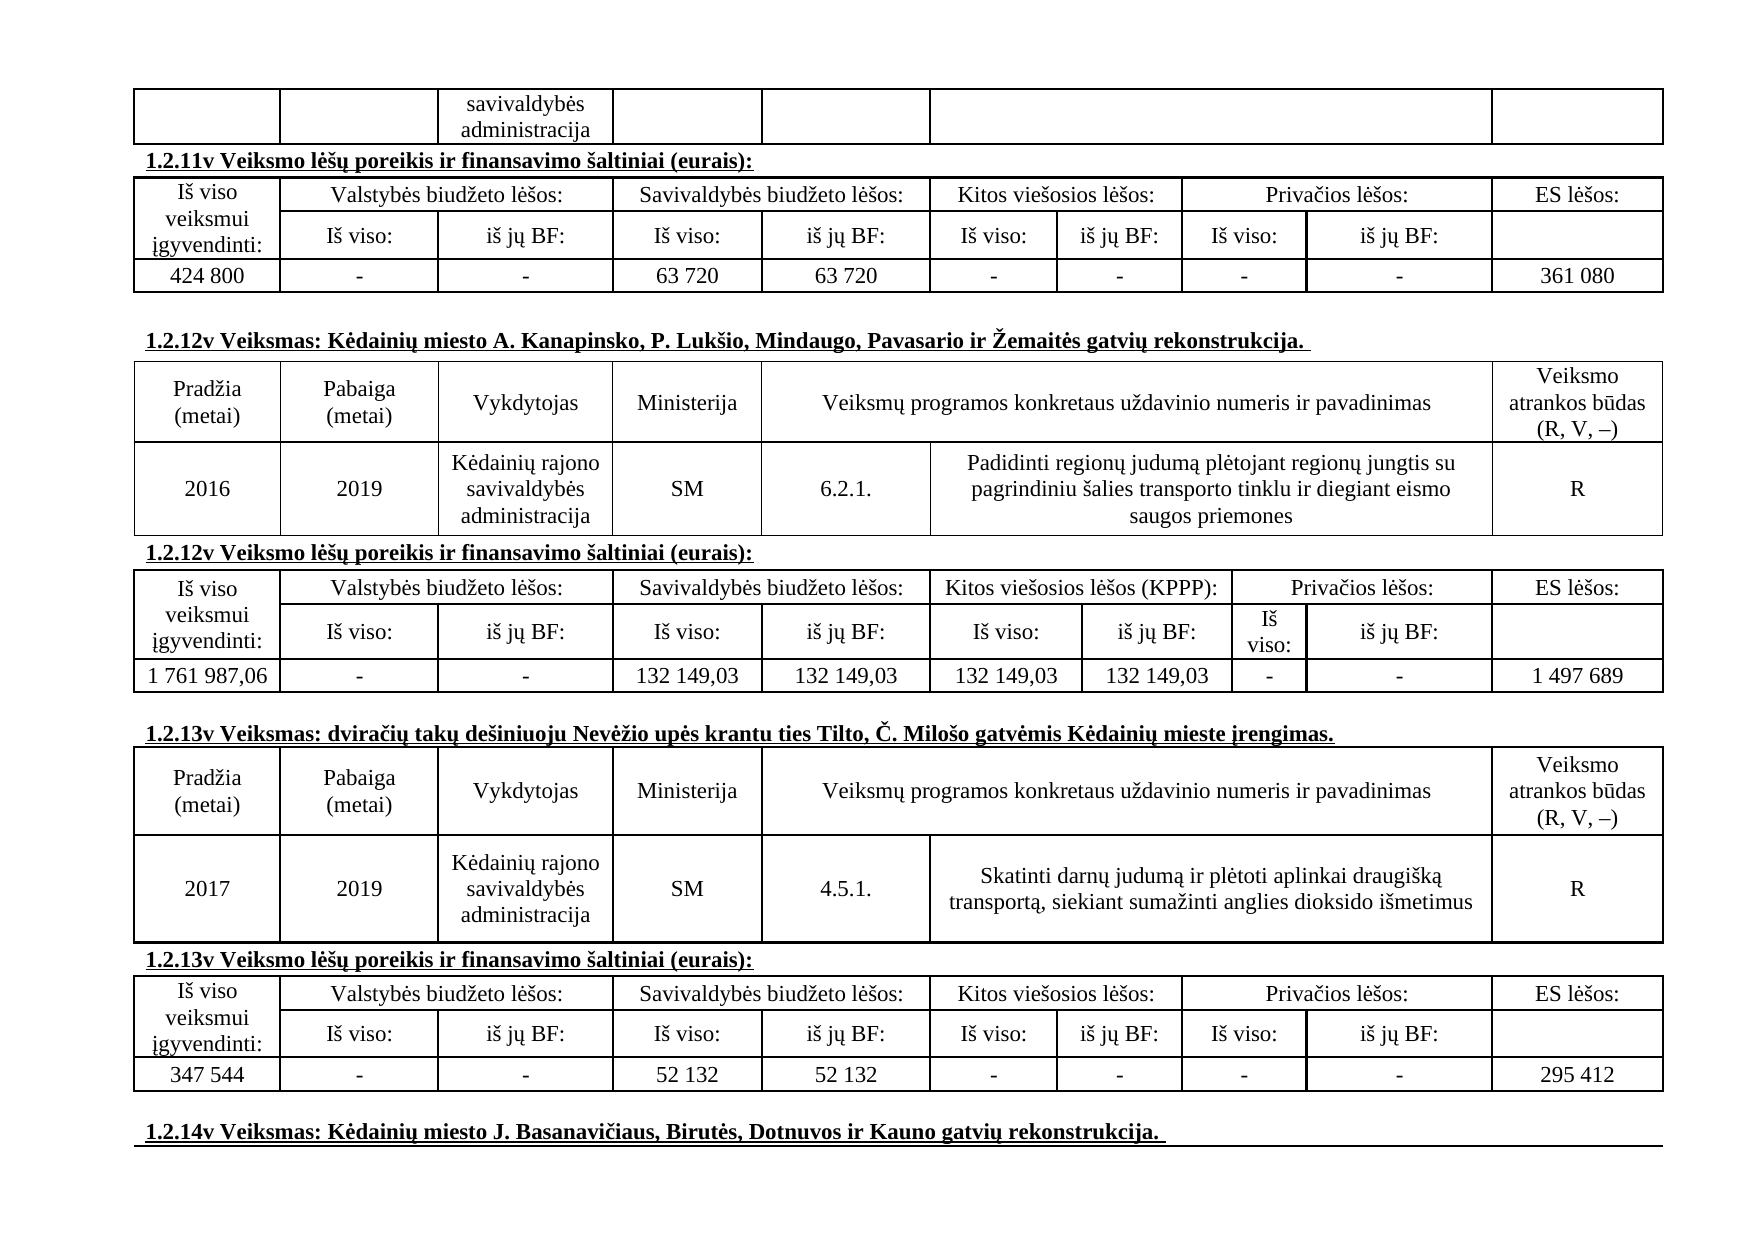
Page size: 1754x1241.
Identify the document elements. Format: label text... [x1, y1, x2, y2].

table_cell 347 544 [135, 1058, 279, 1090]
table_cell - [1308, 660, 1491, 691]
table_cell Iš viso: [931, 605, 1081, 657]
table_cell 1 761 987,06 [135, 660, 279, 691]
table_cell iš jų BF: [1308, 1011, 1491, 1056]
table_cell - [439, 660, 612, 691]
table_cell Iš viso: [1233, 605, 1305, 657]
table_cell Kėdainių rajono savivaldybės administracija [439, 443, 612, 535]
table_cell [1663, 361, 1692, 441]
table_cell Pradžia (metai) [135, 362, 280, 441]
table_cell 132 149,03 [1083, 660, 1231, 691]
table_cell iš jų BF: [439, 212, 612, 257]
table_cell Iš viso: [1183, 1011, 1305, 1056]
table_cell 2019 [281, 443, 438, 535]
table_cell Iš viso: [931, 1011, 1056, 1056]
table_cell - [1308, 1058, 1491, 1090]
table_cell [128, 143, 134, 176]
table_cell [128, 658, 133, 691]
table_cell Kitos viešosios lėšos (KPPP): [931, 571, 1231, 603]
table_cell 424 800 [135, 260, 279, 291]
table_cell 52 132 [763, 1058, 929, 1090]
table_cell [1664, 176, 1692, 210]
table_cell R [1493, 443, 1662, 535]
table_cell Privačios lėšos: [1233, 571, 1491, 603]
table_cell - [281, 660, 437, 691]
table_cell 1.2.13v Veiksmas: dviračių takų dešiniuoju Nevėžio upės krantu ties Tilto, Č. Milošo gatvėmis Kėdainių mieste įrengimas. [134, 693, 1663, 746]
table_cell Iš viso veiksmui įgyvendinti: [135, 571, 279, 657]
table_cell - [931, 260, 1056, 291]
table_cell - [1058, 1058, 1181, 1090]
table_cell - [439, 1058, 612, 1090]
table_cell [128, 1009, 133, 1056]
table_cell 63 720 [763, 260, 929, 291]
table_cell SM [613, 443, 761, 535]
table_cell - [281, 1058, 437, 1090]
table_cell - [1183, 260, 1305, 291]
table_cell [1664, 210, 1692, 257]
table_cell [128, 176, 133, 210]
table_cell 1.2.13v Veiksmo lėšų poreikis ir finansavimo šaltiniai (eurais): [134, 944, 1663, 975]
table_cell Privačios lėšos: [1183, 977, 1491, 1009]
table_cell 52 132 [614, 1058, 761, 1090]
table_cell Valstybės biudžeto lėšos: [281, 977, 612, 1009]
table_cell Privačios lėšos: [1183, 179, 1491, 210]
table_cell Veiksmo atrankos būdas (R, V, –) [1493, 362, 1662, 441]
table_cell - [1233, 660, 1305, 691]
table_cell Valstybės biudžeto lėšos: [281, 571, 612, 603]
table_cell 1.2.14v Veiksmas: Kėdainių miesto J. Basanavičiaus, Birutės, Dotnuvos ir Kauno gatvių rekonstrukcija. [134, 1092, 1663, 1145]
table_cell iš jų BF: [1308, 605, 1491, 657]
table_cell 1.2.12v Veiksmo lėšų poreikis ir finansavimo šaltiniai (eurais): [134, 536, 1663, 569]
table_cell [1663, 143, 1692, 176]
table_cell Pabaiga (metai) [281, 362, 438, 441]
table_cell Pabaiga (metai) [281, 748, 437, 833]
table_cell Iš viso: [614, 212, 761, 257]
table_cell [1664, 1056, 1692, 1090]
table_cell [614, 90, 761, 143]
table_cell Vykdytojas [439, 362, 612, 441]
table_cell [1664, 834, 1692, 941]
table_cell iš jų BF: [1308, 212, 1491, 257]
table_cell 2016 [135, 443, 280, 535]
table_cell Skatinti darnų judumą ir plėtoti aplinkai draugišką transportą, siekiant sumažinti anglies dioksido išmetimus [931, 836, 1491, 941]
table_cell [1664, 603, 1692, 657]
table_cell Savivaldybės biudžeto lėšos: [614, 571, 929, 603]
table_cell 1.2.11v Veiksmo lėšų poreikis ir finansavimo šaltiniai (eurais): [134, 145, 1663, 176]
table_cell 6.2.1. [762, 443, 930, 535]
table_cell - [1183, 1058, 1305, 1090]
table_cell [128, 441, 134, 535]
table_cell [128, 361, 134, 441]
table_cell [763, 90, 929, 143]
table_cell iš jų BF: [1058, 1011, 1181, 1056]
table_cell 132 149,03 [931, 660, 1081, 691]
table_cell [128, 691, 134, 746]
table_cell [1663, 535, 1692, 569]
table_cell [128, 1090, 134, 1145]
table_cell [281, 90, 437, 143]
table_cell Savivaldybės biudžeto lėšos: [614, 977, 929, 1009]
table_cell Kėdainių rajono savivaldybės administracija [439, 836, 612, 941]
table_cell [135, 90, 279, 143]
table_cell ES lėšos: [1493, 977, 1662, 1009]
table_cell Iš viso: [281, 1011, 437, 1056]
table_cell [128, 975, 133, 1009]
table_cell 295 412 [1493, 1058, 1662, 1090]
table_cell 361 080 [1493, 260, 1662, 291]
table_cell [1664, 975, 1692, 1009]
table_cell [1663, 691, 1692, 746]
table_cell savivaldybės administracija [439, 90, 612, 143]
table_cell Vykdytojas [439, 748, 612, 833]
table_cell [1664, 569, 1692, 603]
table_cell ES lėšos: [1493, 179, 1662, 210]
table_cell [128, 291, 134, 361]
table_cell [1663, 441, 1692, 535]
table_cell - [439, 260, 612, 291]
table_cell Valstybės biudžeto lėšos: [281, 179, 612, 210]
table_cell [1663, 291, 1692, 361]
table_cell 1 497 689 [1493, 660, 1662, 691]
table_cell [128, 834, 133, 941]
table_cell SM [614, 836, 761, 941]
table_cell iš jų BF: [1083, 605, 1231, 657]
table_cell R [1493, 836, 1662, 941]
table_cell 2017 [135, 836, 279, 941]
table_cell [128, 746, 133, 833]
table_cell Ministerija [614, 748, 761, 833]
table_cell Iš viso: [1183, 212, 1305, 257]
table_cell 1.2.12v Veiksmas: Kėdainių miesto A. Kanapinsko, P. Lukšio, Mindaugo, Pavasario ir Žemaitės gatvių rekonstrukcija. [134, 293, 1663, 361]
table_cell Iš viso veiksmui įgyvendinti: [135, 179, 279, 257]
table_cell Pradžia (metai) [135, 748, 279, 833]
table_cell [1664, 1009, 1692, 1056]
table_cell Padidinti regionų judumą plėtojant regionų jungtis su pagrindiniu šalies transporto tinklu ir diegiant eismo saugos priemones [931, 443, 1492, 535]
table_cell [128, 210, 133, 257]
table_cell [1663, 1090, 1692, 1145]
table_cell Kitos viešosios lėšos: [931, 977, 1181, 1009]
table_cell Iš viso veiksmui įgyvendinti: [135, 977, 279, 1056]
table_cell - [1058, 260, 1181, 291]
table_cell 4.5.1. [763, 836, 929, 941]
table_cell Iš viso: [614, 1011, 761, 1056]
table_cell [1664, 88, 1692, 143]
table_cell iš jų BF: [763, 605, 929, 657]
table_cell iš jų BF: [1058, 212, 1181, 257]
table_cell [128, 569, 133, 603]
table_cell Iš viso: [931, 212, 1056, 257]
table_cell 63 720 [614, 260, 761, 291]
table_cell 132 149,03 [614, 660, 761, 691]
table_cell [1493, 212, 1662, 257]
table_cell Kitos viešosios lėšos: [931, 179, 1181, 210]
table_cell Veiksmų programos konkretaus uždavinio numeris ir pavadinimas [763, 748, 1491, 833]
table_cell 2019 [281, 836, 437, 941]
table_cell - [931, 1058, 1056, 1090]
table_cell [128, 603, 133, 657]
table_cell ES lėšos: [1493, 571, 1662, 603]
table_cell iš jų BF: [439, 605, 612, 657]
table_cell [1664, 658, 1692, 691]
table_cell [1493, 90, 1662, 143]
table_cell Veiksmo atrankos būdas (R, V, –) [1493, 748, 1662, 833]
table_cell Veiksmų programos konkretaus uždavinio numeris ir pavadinimas [762, 362, 1492, 441]
table_cell [1664, 258, 1692, 291]
table_cell [128, 1056, 133, 1090]
table_cell [128, 258, 133, 291]
table_cell iš jų BF: [763, 1011, 929, 1056]
table_cell Iš viso: [614, 605, 761, 657]
table_cell 132 149,03 [763, 660, 929, 691]
table_cell iš jų BF: [439, 1011, 612, 1056]
table_cell iš jų BF: [763, 212, 929, 257]
table_cell - [1308, 260, 1491, 291]
table_cell [1493, 605, 1662, 657]
table_cell [128, 535, 134, 569]
table_cell [128, 941, 134, 975]
table_cell Ministerija [613, 362, 761, 441]
table_cell [128, 88, 133, 143]
table_cell [1663, 941, 1692, 975]
table_cell Savivaldybės biudžeto lėšos: [614, 179, 929, 210]
table_cell Iš viso: [281, 212, 437, 257]
table_cell [1664, 746, 1692, 833]
table_cell [931, 90, 1491, 143]
table_cell - [281, 260, 437, 291]
table_cell [1493, 1011, 1662, 1056]
table_cell Iš viso: [281, 605, 437, 657]
